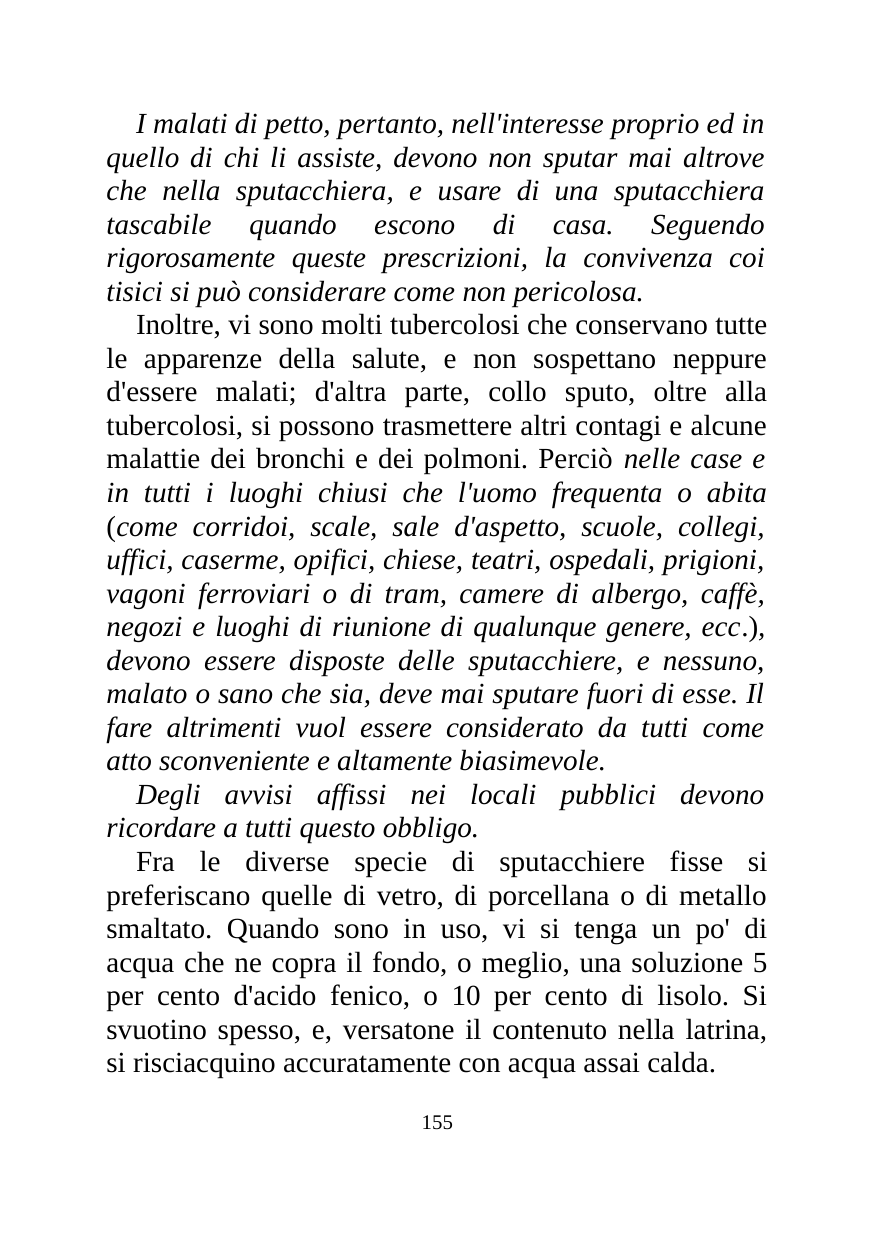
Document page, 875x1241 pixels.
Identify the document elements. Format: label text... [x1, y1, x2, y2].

text Degli avvisi affissi nei locali pubblici devono ricordare a tutti questo obbligo. [106, 777, 768, 844]
text Inoltre, vi sono molti tubercolosi che conservano tutte le apparenze della salute, e non sospettano neppure d'essere malati; d'altra parte, collo sputo, oltre alla tubercolosi, si possono trasmettere altri contagi e alcune malattie dei bronchi e dei polmoni. Perciò nelle case e in tutti i luoghi chiusi che l'uomo frequenta o abita (come corridoi, scale, sale d'aspetto, scuole, collegi, uffici, caserme, opifici, chiese, teatri, ospedali, prigioni, vagoni ferroviari o di tram, camere di albergo, caffè, negozi e luoghi di riunione di qualunque genere, ecc.), devono essere disposte delle sputacchiere, e nessuno, malato o sano che sia, deve mai sputare fuori di esse. Il fare altrimenti vuol essere considerato da tutti come atto sconveniente e altamente biasimevole. [106, 307, 768, 777]
text Fra le diverse specie di sputacchiere fisse si preferiscano quelle di vetro, di porcellana o di metallo smaltato. Quando sono in uso, vi si tenga un po' di acqua che ne copra il fondo, o meglio, una soluzione 5 per cento d'acido fenico, o 10 per cento di lisolo. Si svuotino spesso, e, versatone il contenuto nella latrina, si risciacquino accuratamente con acqua assai calda. [106, 844, 768, 1079]
text I malati di petto, pertanto, nell'interesse proprio ed in quello di chi li assiste, devono non sputar mai altrove che nella sputacchiera, e usare di una sputacchiera tascabile quando escono di casa. Seguendo rigorosamente queste prescrizioni, la convivenza coi tisici si può considerare come non pericolosa. [106, 106, 768, 307]
